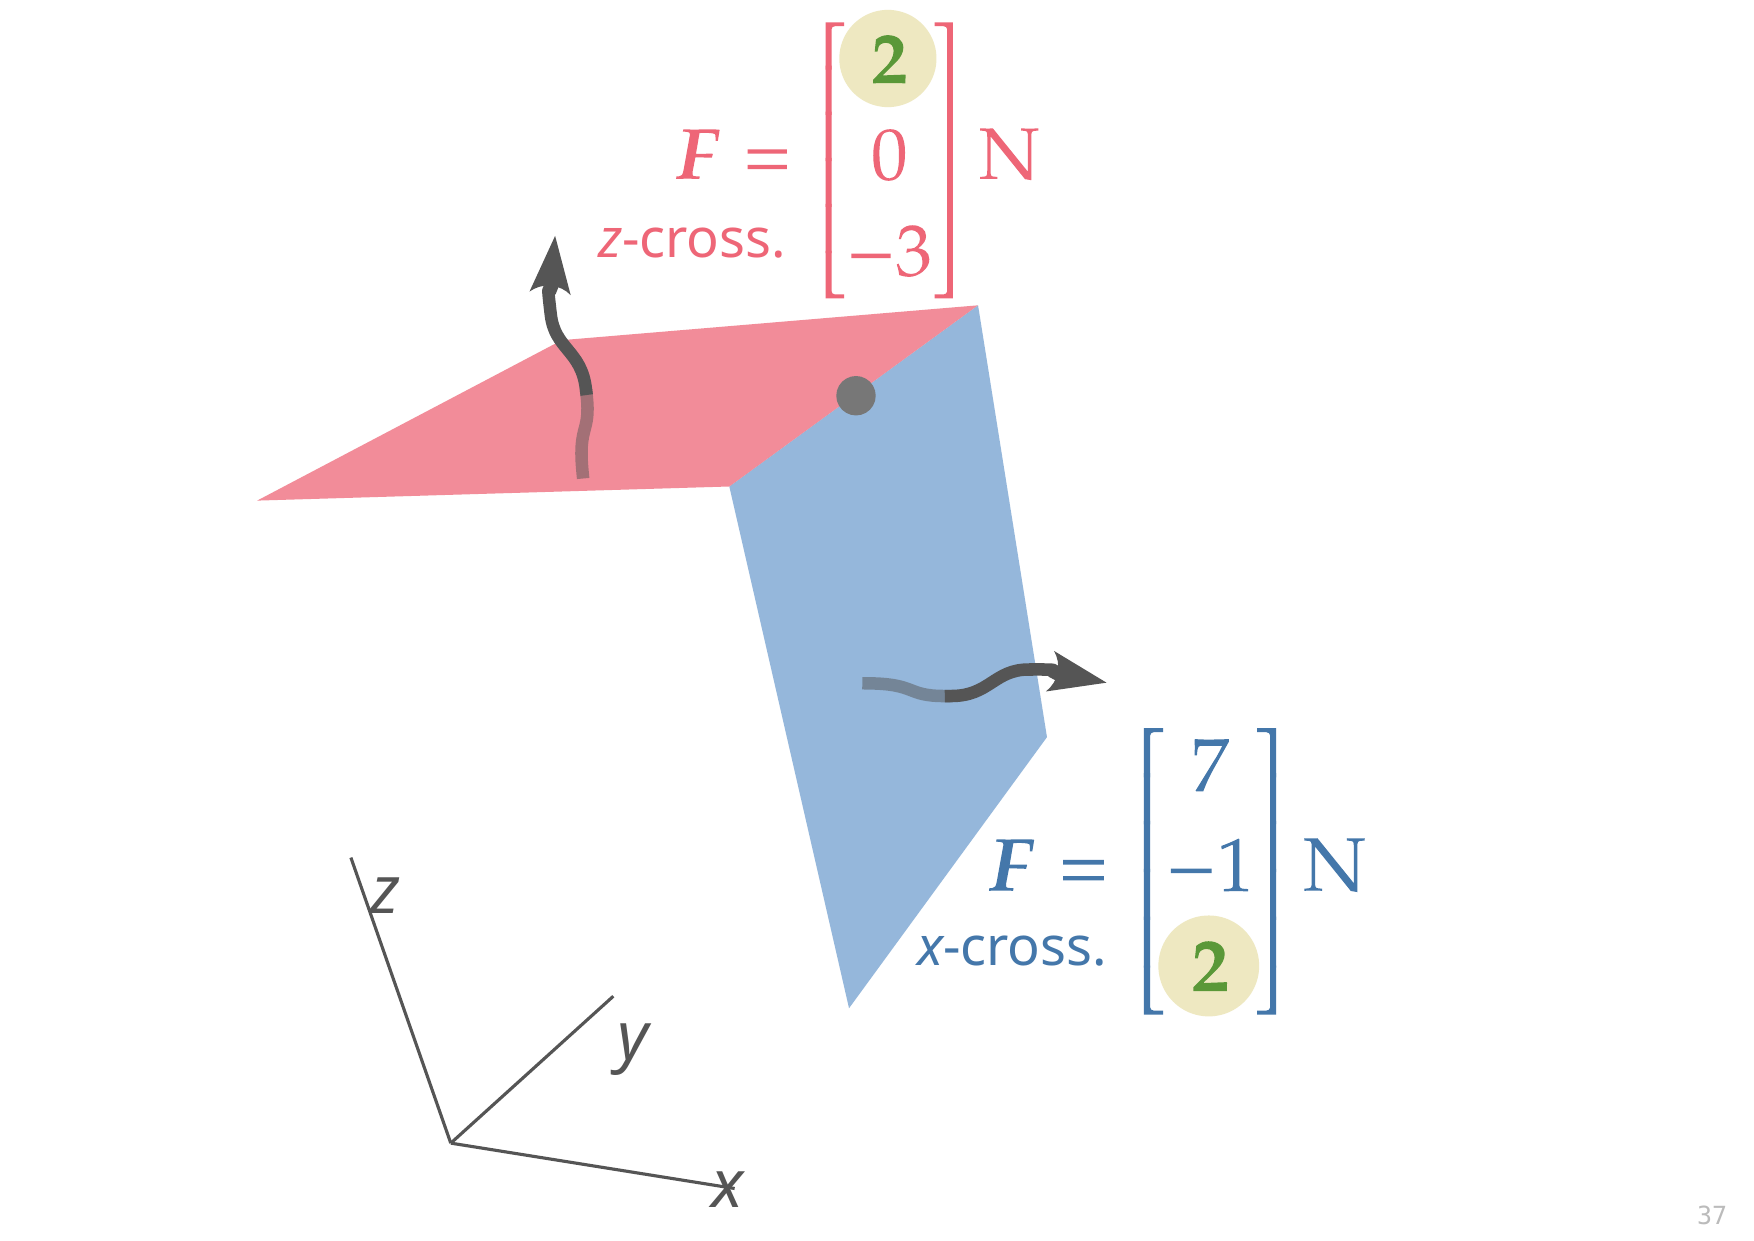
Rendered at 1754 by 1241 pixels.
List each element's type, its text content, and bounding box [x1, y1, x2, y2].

text_box [1304, 838, 1365, 893]
text_box [1143, 728, 1164, 1015]
text_box z [355, 826, 395, 915]
text_box [934, 22, 953, 299]
text_box x [696, 1119, 738, 1208]
text_box [1221, 838, 1249, 892]
text_box [851, 253, 891, 259]
text_box [1170, 868, 1212, 874]
text_box [747, 149, 787, 154]
text_box [825, 22, 845, 299]
text_box [1158, 915, 1260, 1017]
text_box [839, 9, 937, 108]
text_box [1063, 876, 1104, 881]
text_box [676, 129, 720, 179]
text_box [896, 225, 930, 277]
text_box x-cross. [902, 900, 1111, 970]
text_box [257, 305, 1047, 1009]
text_box [747, 164, 787, 170]
text_box [980, 128, 1039, 181]
text_box [988, 839, 1035, 891]
text_box [873, 129, 906, 181]
text_box z-cross. [583, 191, 789, 262]
text_box y [603, 972, 645, 1061]
text_box [1257, 728, 1277, 1015]
text_box [1194, 739, 1229, 792]
text_box [1063, 859, 1104, 865]
